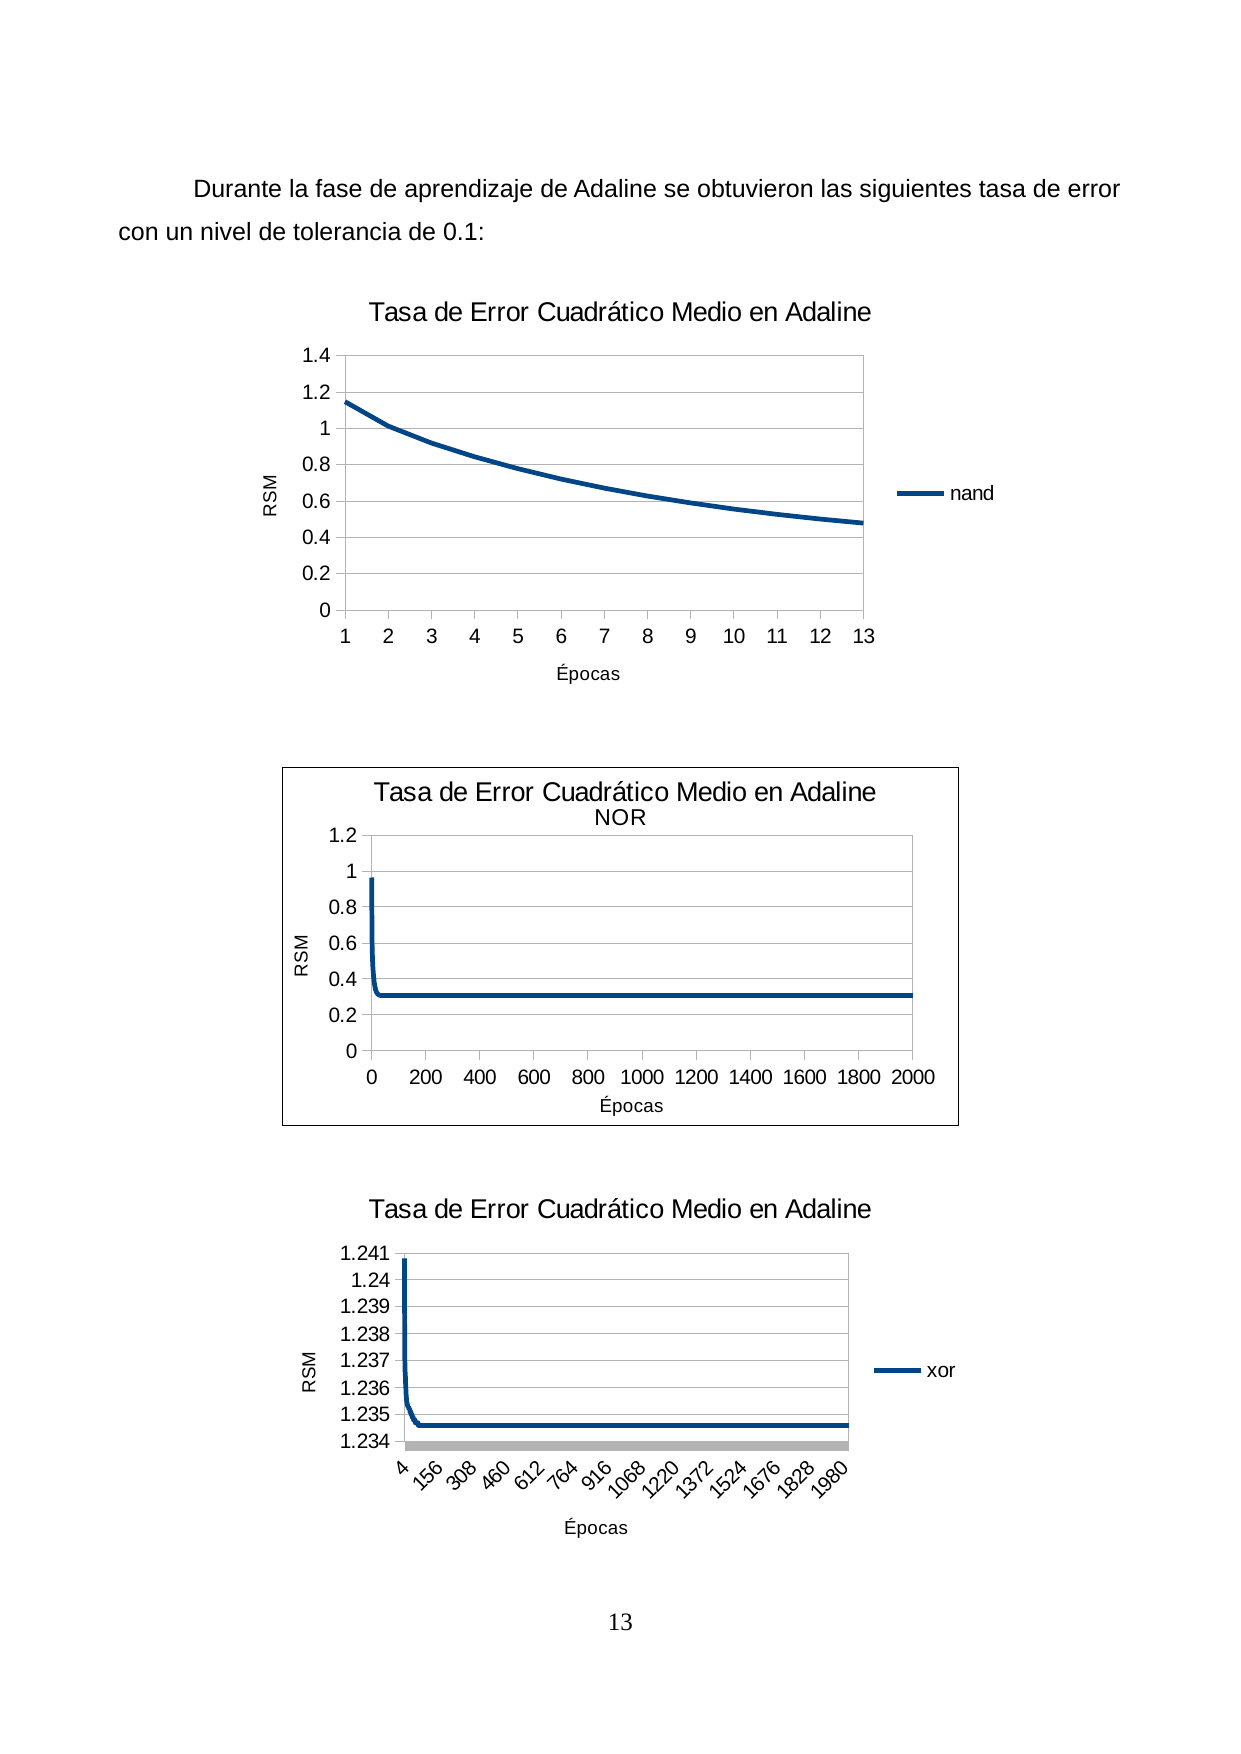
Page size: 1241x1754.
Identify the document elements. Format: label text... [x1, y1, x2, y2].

text Durante la fase de aprendizaje de Adaline se obtuvieron las siguientes tasa de error con un nivel de tolerancia de 0.1: [118, 174, 1122, 246]
